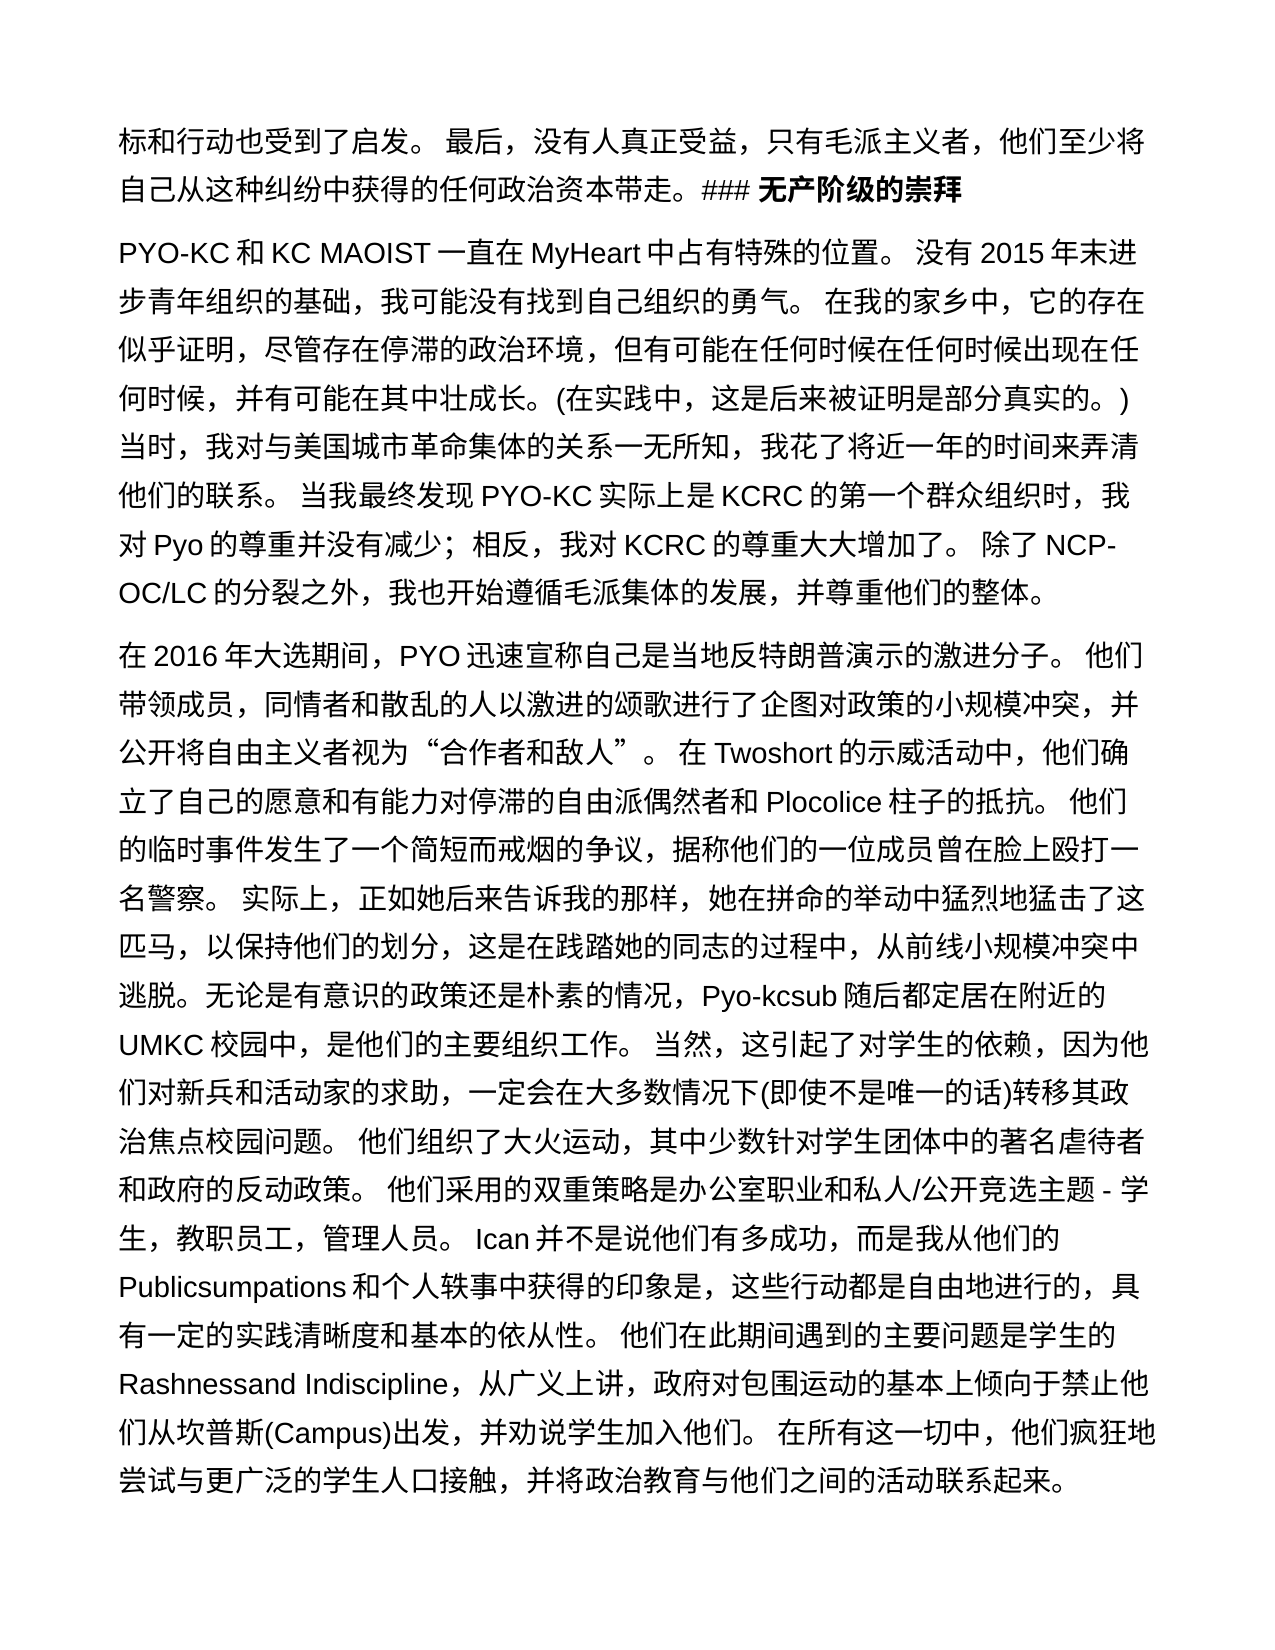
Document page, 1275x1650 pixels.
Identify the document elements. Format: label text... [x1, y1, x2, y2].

text 标和行动也受到了启发。 最后，没有人真正受益，只有毛派主义者，他们至少将自己从这种纠纷中获得的任何政治资本带走。### 无产阶级的崇拜 [118, 118, 1157, 209]
text PYO-KC和KC MAOIST一直在MyHeart中占有特殊的位置。 没有2015年末进步青年组织的基础，我可能没有找到自己组织的勇气。 在我的家乡中，它的存在似乎证明，尽管存在停滞的政治环境，但有可能在任何时候在任何时候出现在任何时候，并有可能在其中壮成长。(在实践中，这是后来被证明是部分真实的。)当时，我对与美国城市革命集体的关系一无所知，我花了将近一年的时间来弄清他们的联系。 当我最终发现PYO-KC实际上是KCRC的第一个群众组织时，我对Pyo的尊重并没有减少；相反，我对KCRC的尊重大大增加了。 除了NCP-OC/LC的分裂之外，我也开始遵循毛派集体的发展，并尊重他们的整体。 [118, 230, 1157, 612]
text 在2016年大选期间，PYO迅速宣称自己是当地反特朗普演示的激进分子。 他们带领成员，同情者和散乱的人以激进的颂歌进行了企图对政策的小规模冲突，并公开将自由主义者视为“合作者和敌人”。 在Twoshort的示威活动中，他们确立了自己的愿意和有能力对停滞的自由派偶然者和Plocolice柱子的抵抗。 他们的临时事件发生了一个简短而戒烟的争议，据称他们的一位成员曾在脸上殴打一名警察。 实际上，正如她后来告诉我的那样，她在拼命的举动中猛烈地猛击了这匹马，以保持他们的划分，这是在践踏她的同志的过程中，从前线小规模冲突中逃脱。无论是有意识的政策还是朴素的情况，Pyo-kcsub随后都定居在附近的UMKC校园中，是他们的主要组织工作。 当然，这引起了对学生的依赖，因为他们对新兵和活动家的求助，一定会在大多数情况下(即使不是唯一的话)转移其政治焦点校园问题。 他们组织了大火运动，其中少数针对学生团体中的著名虐待者和政府的反动政策。 他们采用的双重策略是办公室职业和私人/公开竞选主题 - 学生，教职员工，管理人员。 Ican并不是说他们有多成功，而是我从他们的Publicsumpations和个人轶事中获得的印象是，这些行动都是自由地进行的，具有一定的实践清晰度和基本的依从性。 他们在此期间遇到的主要问题是学生的Rashnessand Indiscipline，从广义上讲，政府对包围运动的基本上倾向于禁止他们从坎普斯(Campus)出发，并劝说学生加入他们。 在所有这一切中，他们疯狂地尝试与更广泛的学生人口接触，并将政治教育与他们之间的活动联系起来。 [118, 633, 1157, 1500]
